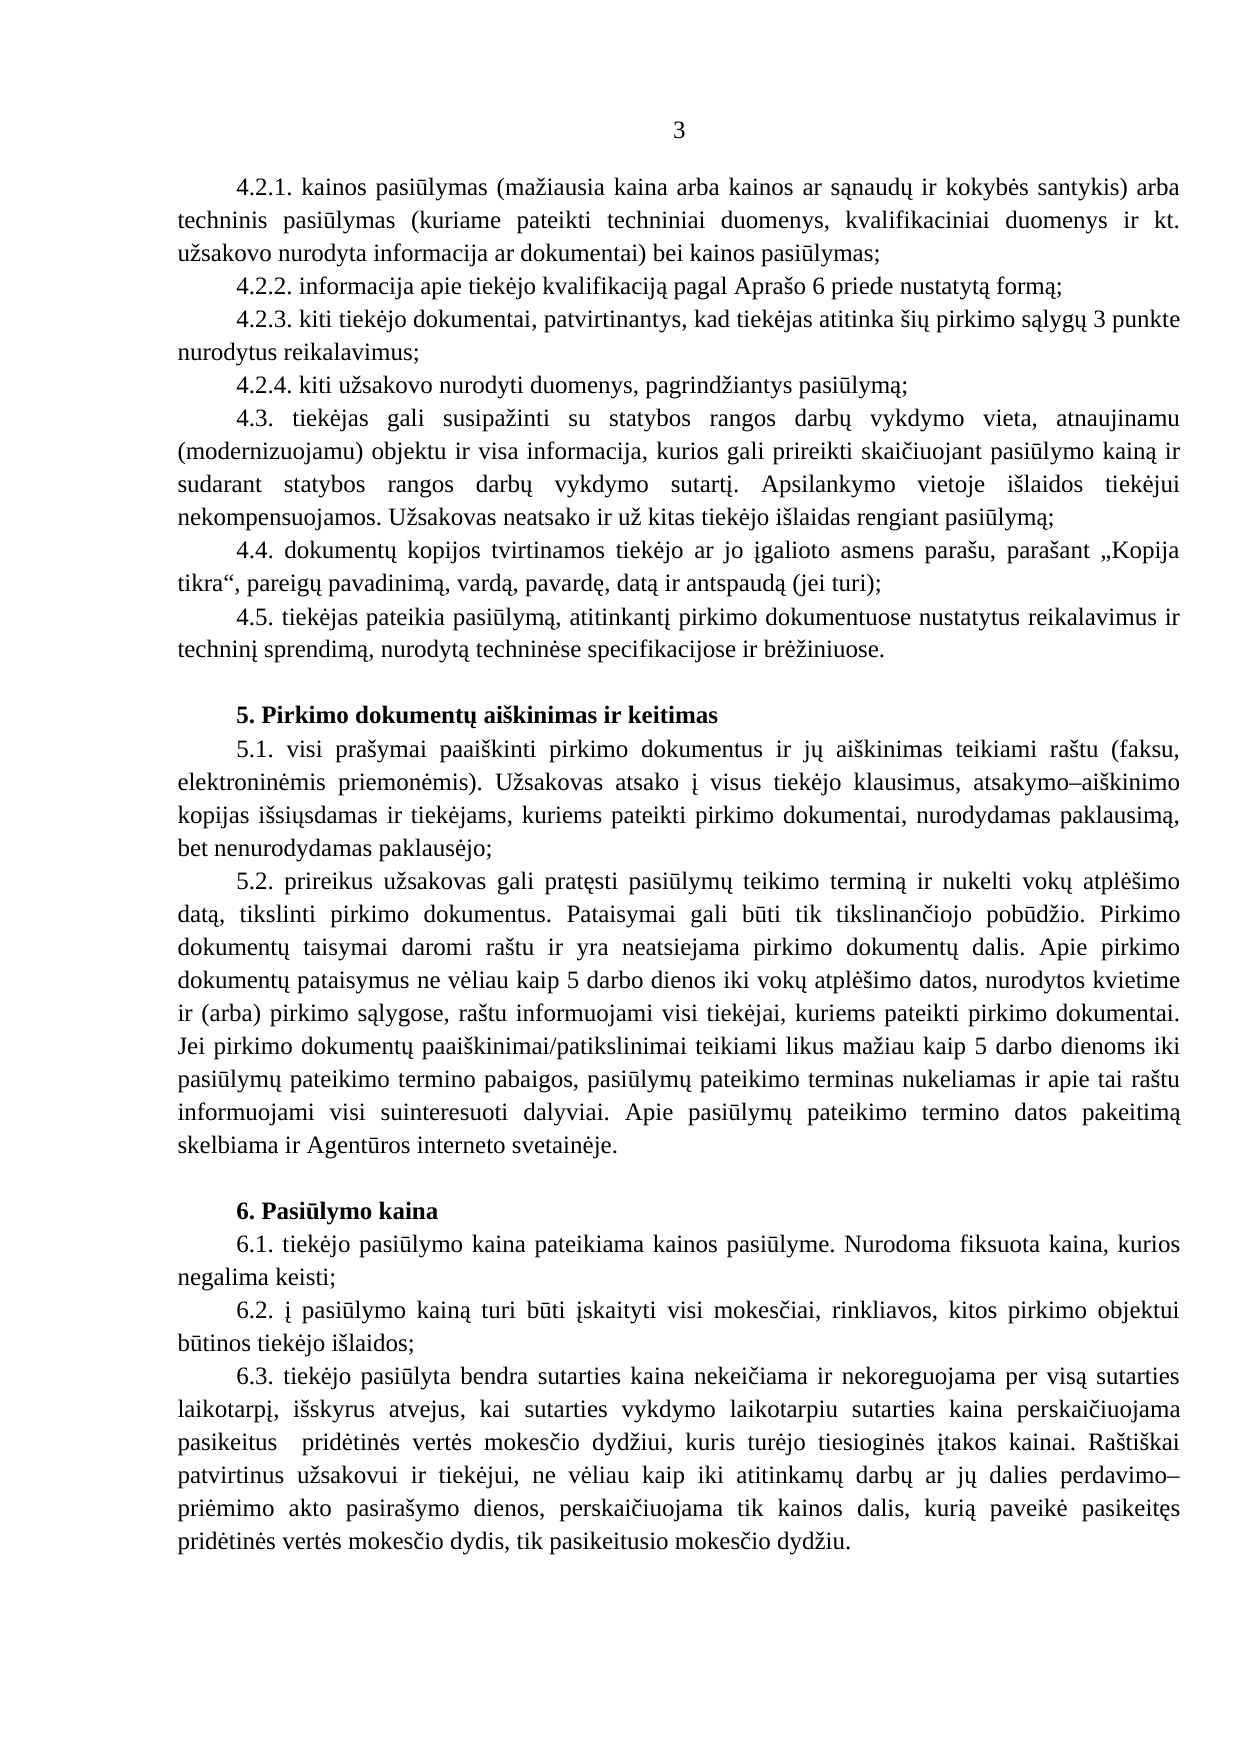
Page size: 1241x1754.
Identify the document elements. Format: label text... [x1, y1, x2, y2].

text 4.5. tiekėjas pateikia pasiūlymą, atitinkantį pirkimo dokumentuose nustatytus reikalavimus ir techninį sprendimą, nurodytą techninėse specifikacijose ir brėžiniuose. [177, 602, 1181, 663]
text 4.4. dokumentų kopijos tvirtinamos tiekėjo ar jo įgalioto asmens parašu, parašant „Kopija tikra“, pareigų pavadinimą, vardą, pavardę, datą ir antspaudą (jei turi); [177, 536, 1181, 597]
text 5.1. visi prašymai paaiškinti pirkimo dokumentus ir jų aiškinimas teikiami raštu (faksu, elektroninėmis priemonėmis). Užsakovas atsako į visus tiekėjo klausimus, atsakymo–aiškinimo kopijas išsiųsdamas ir tiekėjams, kuriems pateikti pirkimo dokumentai, nurodydamas paklausimą, bet nenurodydamas paklausėjo; [177, 734, 1181, 861]
text 4.2.2. informacija apie tiekėjo kvalifikaciją pagal Aprašo 6 priede nustatytą formą; [177, 271, 1181, 300]
text 5.2. prireikus užsakovas gali pratęsti pasiūlymų teikimo terminą ir nukelti vokų atplėšimo datą, tikslinti pirkimo dokumentus. Pataisymai gali būti tik tikslinančiojo pobūdžio. Pirkimo dokumentų taisymai daromi raštu ir yra neatsiejama pirkimo dokumentų dalis. Apie pirkimo dokumentų pataisymus ne vėliau kaip 5 darbo dienos iki vokų atplėšimo datos, nurodytos kvietime ir (arba) pirkimo sąlygose, raštu informuojami visi tiekėjai, kuriems pateikti pirkimo dokumentai. Jei pirkimo dokumentų paaiškinimai/patikslinimai teikiami likus mažiau kaip 5 darbo dienoms iki pasiūlymų pateikimo termino pabaigos, pasiūlymų pateikimo terminas nukeliamas ir apie tai raštu informuojami visi suinteresuoti dalyviai. Apie pasiūlymų pateikimo termino datos pakeitimą skelbiama ir Agentūros interneto svetainėje. [177, 866, 1181, 1159]
text 4.2.3. kiti tiekėjo dokumentai, patvirtinantys, kad tiekėjas atitinka šių pirkimo sąlygų 3 punkte nurodytus reikalavimus; [177, 304, 1181, 366]
text 6.1. tiekėjo pasiūlymo kaina pateikiama kainos pasiūlyme. Nurodoma fiksuota kaina, kurios negalima keisti; [177, 1229, 1181, 1291]
text 4.2.4. kiti užsakovo nurodyti duomenys, pagrindžiantys pasiūlymą; [177, 370, 1181, 399]
text 5. Pirkimo dokumentų aiškinimas ir keitimas [177, 701, 1181, 729]
text 4.3. tiekėjas gali susipažinti su statybos rangos darbų vykdymo vieta, atnaujinamu (modernizuojamu) objektu ir visa informacija, kurios gali prireikti skaičiuojant pasiūlymo kainą ir sudarant statybos rangos darbų vykdymo sutartį. Apsilankymo vietoje išlaidos tiekėjui nekompensuojamos. Užsakovas neatsako ir už kitas tiekėjo išlaidas rengiant pasiūlymą; [177, 403, 1181, 531]
text 4.2.1. kainos pasiūlymas (mažiausia kaina arba kainos ar sąnaudų ir kokybės santykis) arba techninis pasiūlymas (kuriame pateikti techniniai duomenys, kvalifikaciniai duomenys ir kt. užsakovo nurodyta informacija ar dokumentai) bei kainos pasiūlymas; [177, 172, 1181, 267]
text 6. Pasiūlymo kaina [177, 1196, 1181, 1225]
text 6.3. tiekėjo pasiūlyta bendra sutarties kaina nekeičiama ir nekoreguojama per visą sutarties laikotarpį, išskyrus atvejus, kai sutarties vykdymo laikotarpiu sutarties kaina perskaičiuojama pasikeitus pridėtinės vertės mokesčio dydžiui, kuris turėjo tiesioginės įtakos kainai. Raštiškai patvirtinus užsakovui ir tiekėjui, ne vėliau kaip iki atitinkamų darbų ar jų dalies perdavimo–priėmimo akto pasirašymo dienos, perskaičiuojama tik kainos dalis, kurią paveikė pasikeitęs pridėtinės vertės mokesčio dydis, tik pasikeitusio mokesčio dydžiu. [177, 1361, 1181, 1555]
text 6.2. į pasiūlymo kainą turi būti įskaityti visi mokesčiai, rinkliavos, kitos pirkimo objektui būtinos tiekėjo išlaidos; [177, 1295, 1181, 1357]
